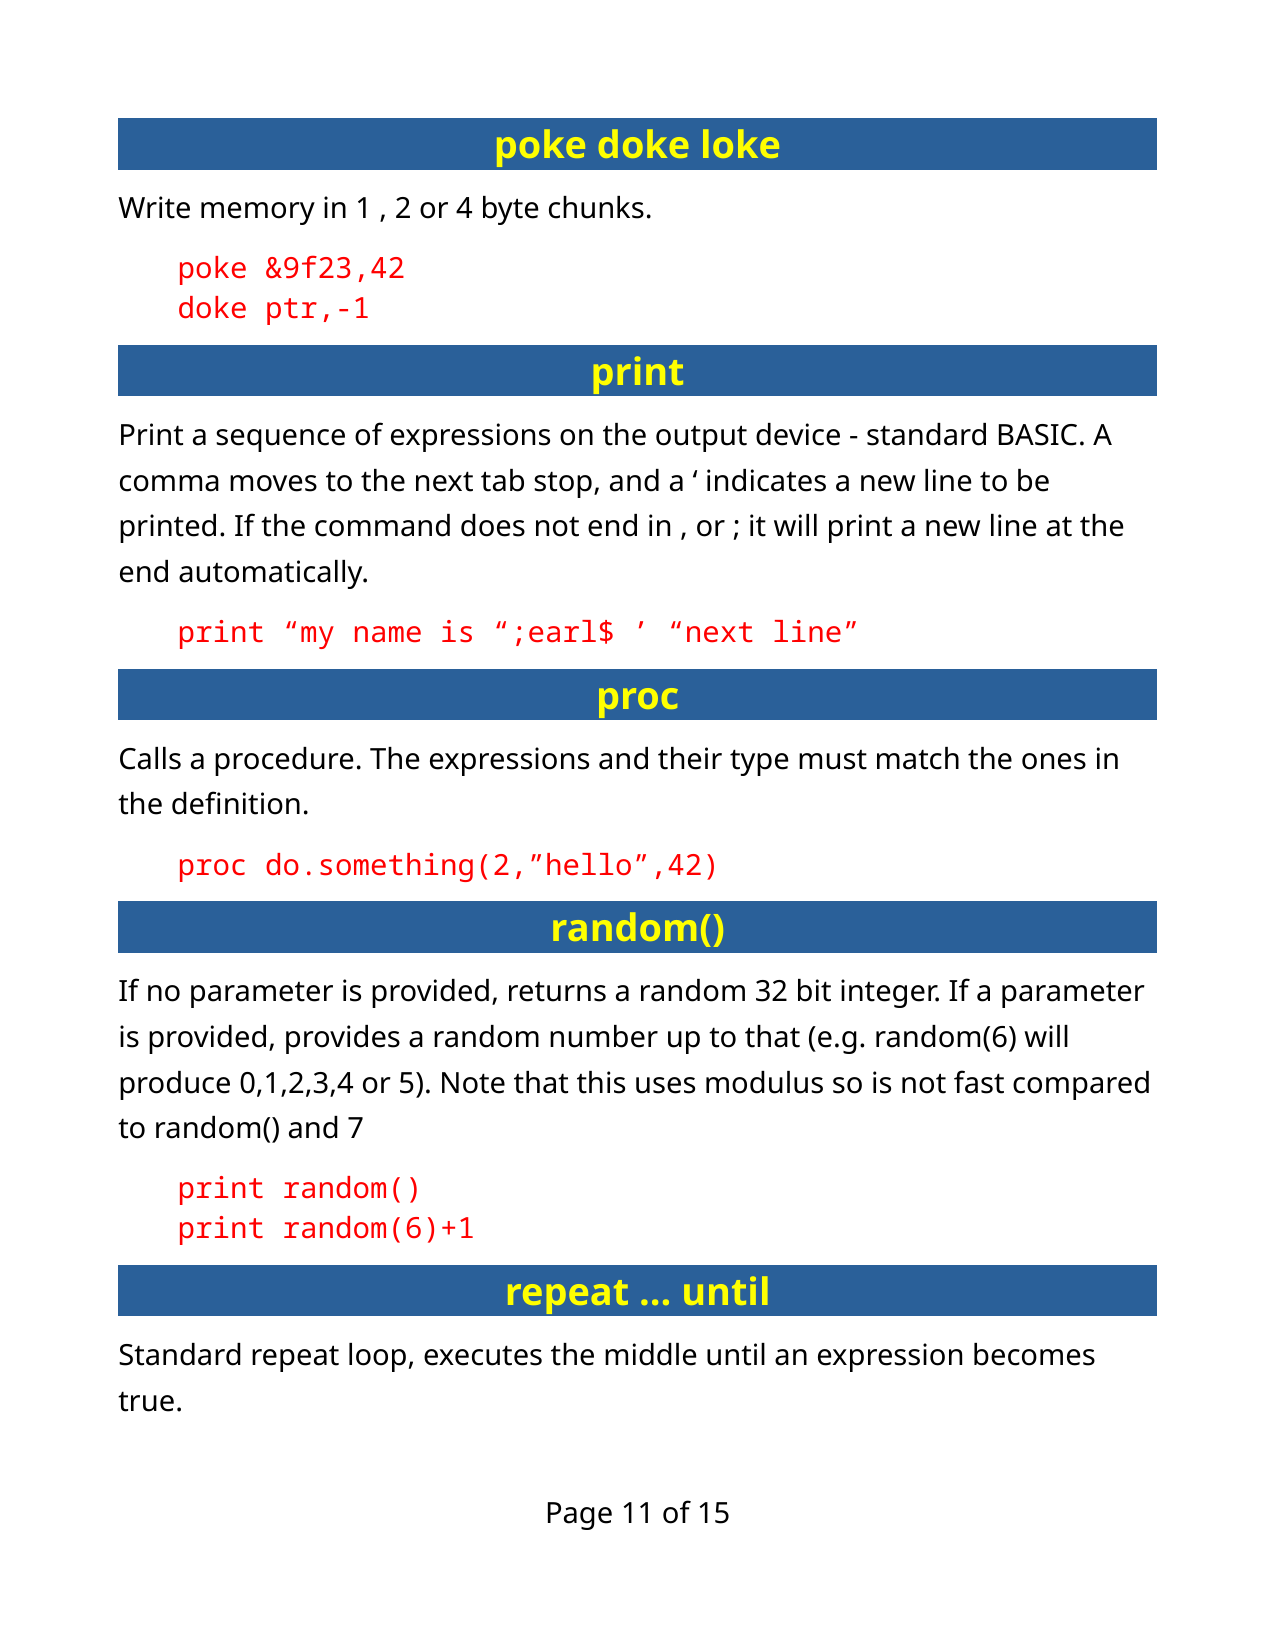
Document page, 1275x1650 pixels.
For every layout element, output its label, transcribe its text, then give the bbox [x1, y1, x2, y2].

text doke ptr,-1 [177, 287, 1157, 327]
text print random(6)+1 [177, 1207, 1157, 1247]
text poke &9F23,42 [177, 248, 1157, 287]
text print “My name is “;earl$ ’ “Next line” [177, 611, 1157, 651]
subtitle repeat ... until [118, 1265, 1157, 1316]
text Calls a procedure. The expressions and their type must match the ones in the definition. [118, 738, 1157, 823]
text print random() [177, 1168, 1157, 1207]
text proc do.something(2,”Hello”,42) [177, 844, 1157, 883]
text Write memory in 1 , 2 or 4 byte chunks. [118, 187, 1157, 227]
text If no parameter is provided, returns a random 32 bit integer. If a parameter is provided, provides a random number up to that (e.g. random(6) will produce 0,1,2,3,4 or 5). Note that this uses modulus so is not fast compared to random() and 7 [118, 971, 1157, 1147]
text Standard repeat loop, executes the middle until an expression becomes true. [118, 1334, 1157, 1419]
subtitle print [118, 345, 1157, 396]
text Print a sequence of expressions on the output device - standard BASIC. A comma moves to the next tab stop, and a ‘ indicates a new line to be printed. If the command does not end in , or ; it will print a new line at the end automatically. [118, 414, 1157, 591]
subtitle proc [118, 669, 1157, 720]
subtitle random() [118, 901, 1157, 953]
subtitle poke doke loke [118, 118, 1157, 170]
